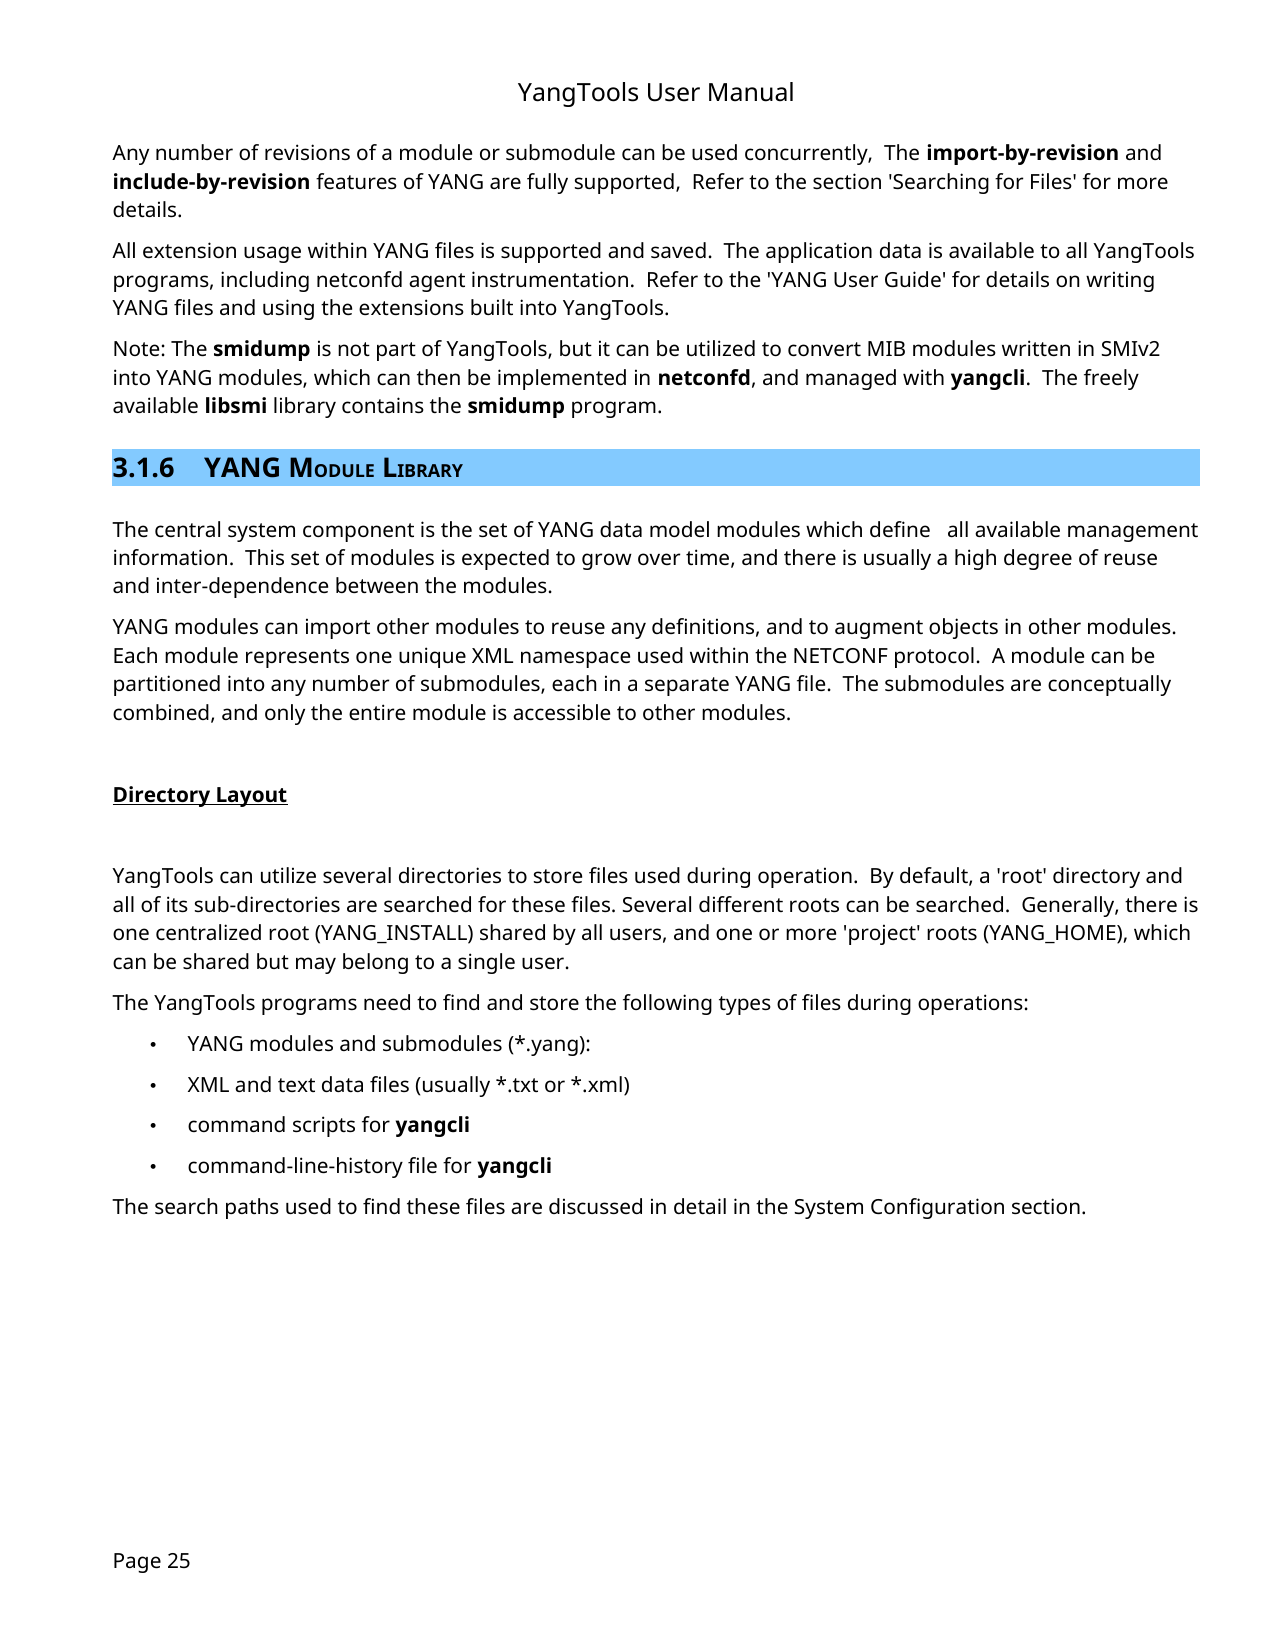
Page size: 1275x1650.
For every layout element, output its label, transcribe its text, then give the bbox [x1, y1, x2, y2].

text Directory Layout [112, 780, 1200, 808]
text Note: The smidump is not part of YangTools, but it can be utilized to convert MIB modules written in SMIv2 into YANG modules, which can then be implemented in netconfd, and managed with yangcli. The freely available libsmi library contains the smidump program. [112, 334, 1200, 419]
text YANG modules can import other modules to reuse any definitions, and to augment objects in other modules. Each module represents one unique XML namespace used within the NETCONF protocol. A module can be partitioned into any number of submodules, each in a separate YANG file. The submodules are conceptually combined, and only the entire module is accessible to other modules. [112, 612, 1200, 726]
list command-line-history file for yangcli [150, 1152, 1200, 1180]
text The search paths used to find these files are discussed in detail in the System Configuration section. [112, 1192, 1200, 1221]
text YangTools can utilize several directories to store files used during operation. By default, a 'root' directory and all of its sub-directories are searched for these files. Several different roots can be searched. Generally, there is one centralized root (YANG_INSTALL) shared by all users, and one or more 'project' roots (YANG_HOME), which can be shared but may belong to a single user. [112, 862, 1200, 975]
text The YangTools programs need to find and store the following types of files during operations: [112, 988, 1200, 1016]
list command scripts for yangcli [150, 1111, 1200, 1139]
text Any number of revisions of a module or submodule can be used concurrently, The import-by-revision and include-by-revision features of YANG are fully supported, Refer to the section 'Searching for Files' for more details. [112, 138, 1200, 224]
list YANG modules and submodules (*.yang): [150, 1029, 1200, 1057]
text All extension usage within YANG files is supported and saved. The application data is available to all YangTools programs, including netconfd agent instrumentation. Refer to the 'YANG User Guide' for details on writing YANG files and using the extensions built into YangTools. [112, 236, 1200, 322]
subtitle YANG Module Library [112, 449, 1200, 486]
text The central system component is the set of YANG data model modules which define all available management information. This set of modules is expected to grow over time, and there is usually a high degree of reuse and inter-dependence between the modules. [112, 515, 1200, 600]
list XML and text data files (usually *.txt or *.xml) [150, 1070, 1200, 1098]
